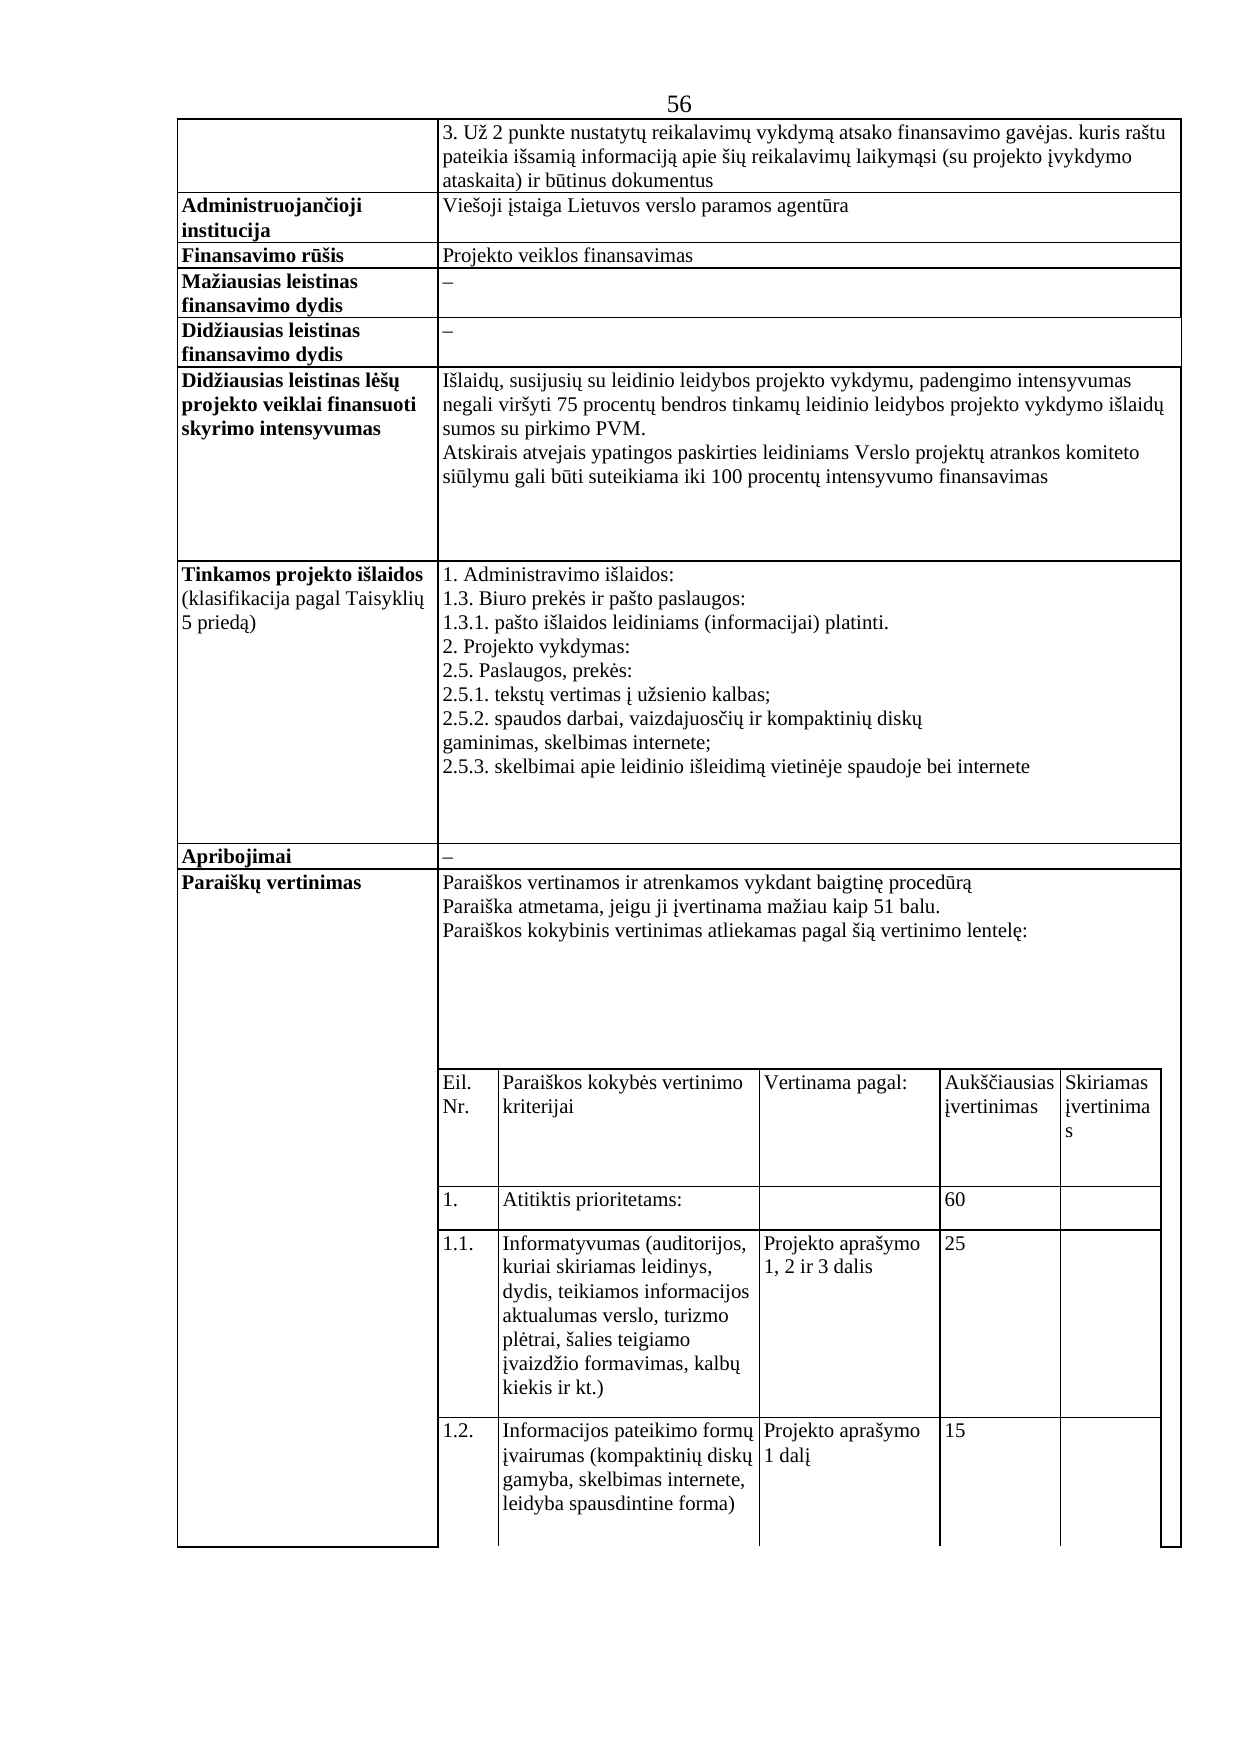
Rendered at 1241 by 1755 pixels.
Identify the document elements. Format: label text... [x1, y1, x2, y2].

table_cell [1061, 1418, 1160, 1546]
table_cell [760, 1187, 939, 1229]
table_cell Viešoji įstaiga Lietuvos verslo paramos agentūra [439, 193, 1180, 242]
table_cell Tinkamos projekto išlaidos (klasifikacija pagal Taisyklių 5 priedą) [178, 562, 437, 843]
table_cell 25 [941, 1231, 1060, 1417]
table_cell Skiriamas įvertinimas [1061, 1070, 1160, 1186]
table_cell Paraiškų vertinimas [178, 870, 437, 1546]
table_cell – [439, 318, 1181, 366]
table_cell Eil. Nr. [439, 1070, 498, 1186]
table_cell 3. Už 2 punkte nustatytų reikalavimų vykdymą atsako finansavimo gavėjas. kuris raštu pateikia išsamią informaciją apie šių reikalavimų laikymąsi (su projekto įvykdymo ataskaita) ir būtinus dokumentus [439, 120, 1180, 192]
table_cell Projekto aprašymo 1, 2 ir 3 dalis [760, 1231, 939, 1417]
table_cell Projekto aprašymo 1 dalį [760, 1418, 939, 1546]
table_cell Finansavimo rūšis [178, 243, 437, 267]
table_cell Apribojimai [178, 844, 437, 868]
table_cell [1061, 1231, 1160, 1417]
table_cell Atitiktis prioritetams: [499, 1187, 759, 1229]
table_cell Informacijos pateikimo formų įvairumas (kompaktinių diskų gamyba, skelbimas internete, leidyba spausdintine forma) [499, 1418, 759, 1546]
table_cell Didžiausias leistinas lėšų projekto veiklai finansuoti skyrimo intensyvumas [178, 368, 437, 560]
table_cell 1.2. [439, 1418, 498, 1546]
table_cell Paraiškos vertinamos ir atrenkamos vykdant baigtinę procedūrą Paraiška atmetama, jeigu ji įvertinama mažiau kaip 51 balu. Paraiškos kokybinis vertinimas atliekamas pagal šią vertinimo lentelę: [439, 870, 1180, 1068]
table_cell Išlaidų, susijusių su leidinio leidybos projekto vykdymu, padengimo intensyvumas negali viršyti 75 procentų bendros tinkamų leidinio leidybos projekto vykdymo išlaidų sumos su pirkimo PVM. Atskirais atvejais ypatingos paskirties leidiniams Verslo projektų atrankos komiteto siūlymu gali būti suteikiama iki 100 procentų intensyvumo finansavimas [439, 368, 1180, 560]
table_cell 1. [439, 1187, 498, 1229]
table_cell 60 [941, 1187, 1060, 1229]
table_cell Administruojančioji institucija [178, 193, 437, 242]
table_cell Vertinama pagal: [760, 1070, 939, 1186]
table_cell Projekto veiklos finansavimas [439, 243, 1180, 267]
table_cell – [439, 844, 1180, 868]
table_cell 15 [941, 1418, 1060, 1546]
table_cell 1.1. [439, 1231, 498, 1417]
table_cell [1061, 1187, 1160, 1229]
table_cell – [439, 269, 1180, 317]
table_cell Informatyvumas (auditorijos, kuriai skiriamas leidinys, dydis, teikiamos informacijos aktualumas verslo, turizmo plėtrai, šalies teigiamo įvaizdžio formavimas, kalbų kiekis ir kt.) [499, 1231, 759, 1417]
table_cell Paraiškos kokybės vertinimo kriterijai [499, 1070, 759, 1186]
table_cell Mažiausias leistinas finansavimo dydis [178, 269, 437, 317]
table_cell Aukščiausias įvertinimas [941, 1070, 1060, 1186]
table_cell 1. Administravimo išlaidos: 1.3. Biuro prekės ir pašto paslaugos: 1.3.1. pašto išlaidos leidiniams (informacijai) platinti. 2. Projekto vykdymas: 2.5. Paslaugos, prekės: 2.5.1. tekstų vertimas į užsienio kalbas; 2.5.2. spaudos darbai, vaizdajuosčių ir kompaktinių diskų gaminimas, skelbimas internete; 2.5.3. skelbimai apie leidinio išleidimą vietinėje spaudoje bei internete [439, 562, 1180, 843]
table_cell [178, 120, 437, 192]
table_cell [1162, 1068, 1180, 1546]
table_cell Didžiausias leistinas finansavimo dydis [178, 318, 437, 366]
